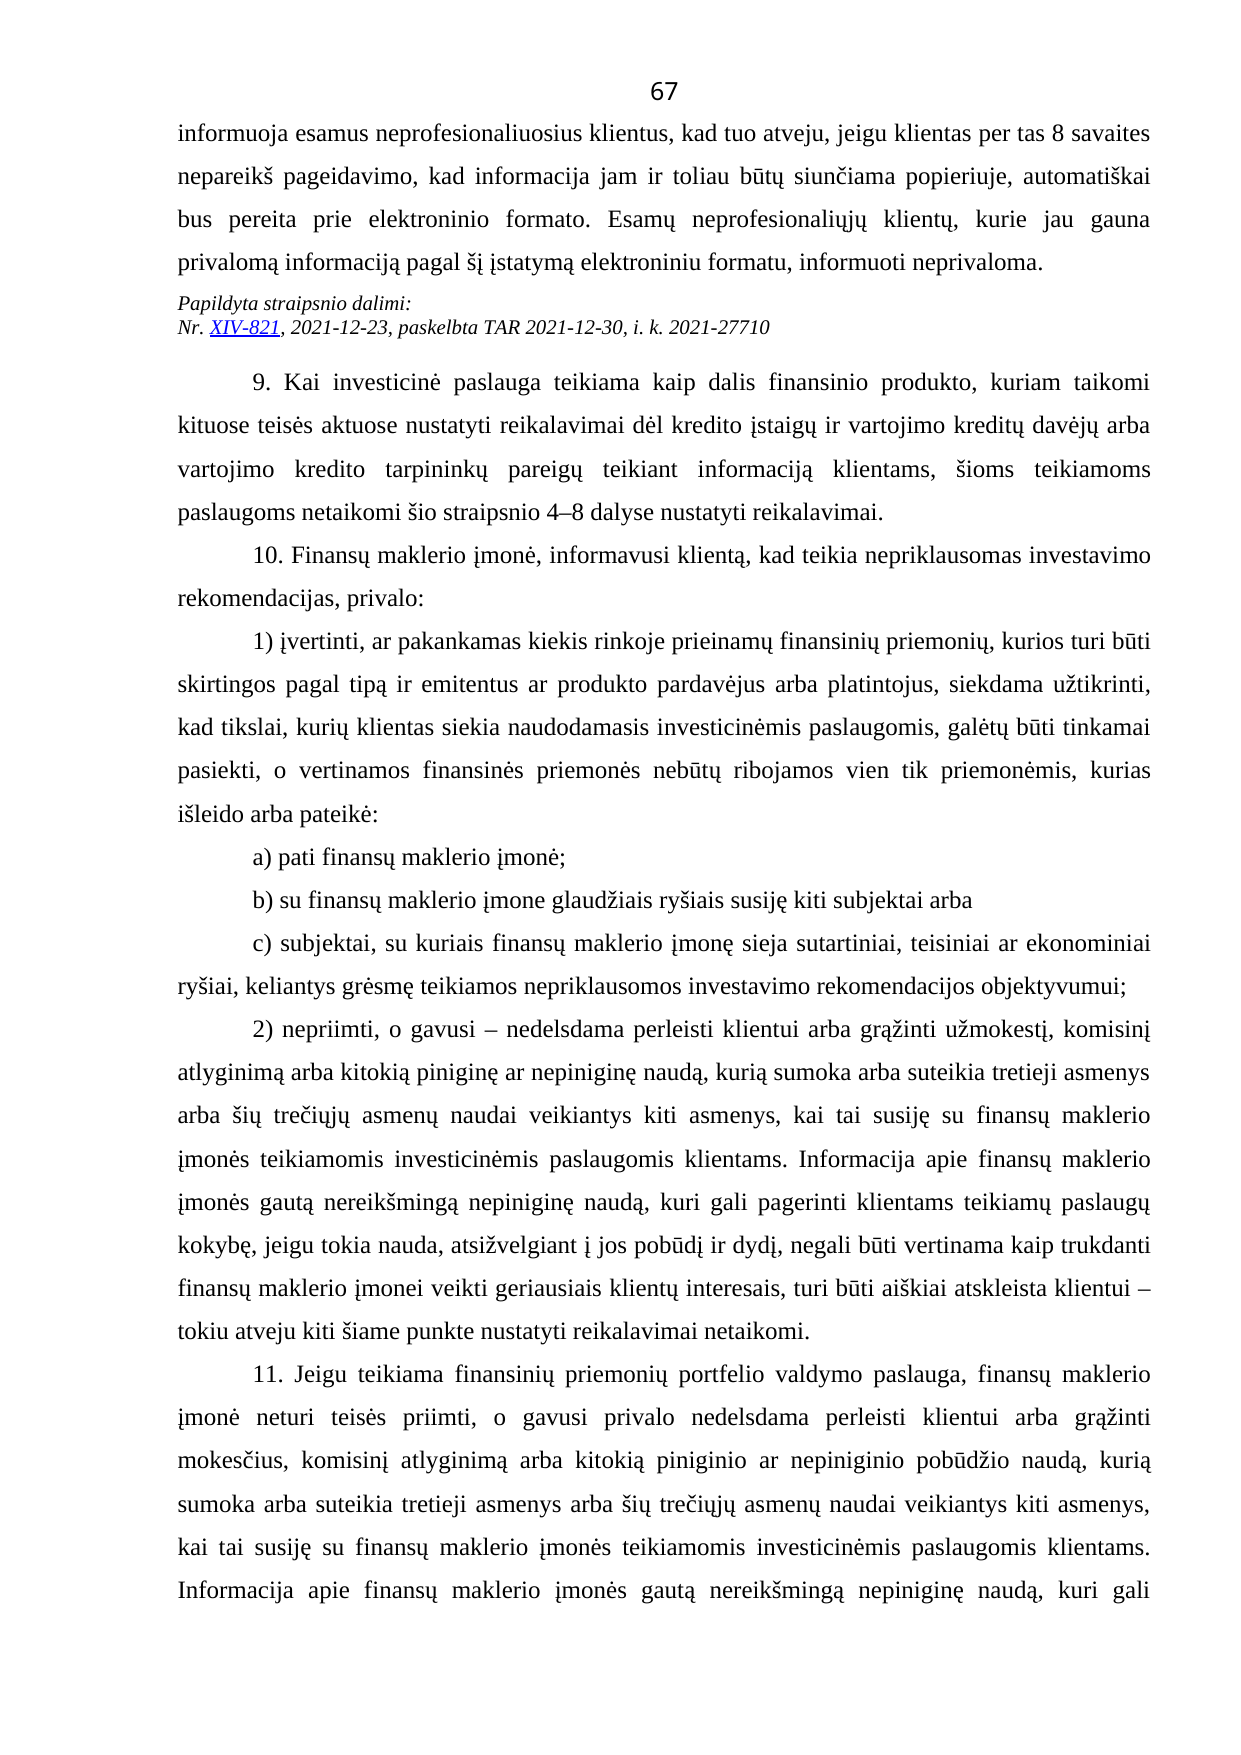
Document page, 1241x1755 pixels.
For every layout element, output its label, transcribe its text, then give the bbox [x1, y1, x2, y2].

text informuoja esamus neprofesionaliuosius klientus, kad tuo atveju, jeigu klientas per tas 8 savaites nepareikš pageidavimo, kad informacija jam ir toliau būtų siunčiama popieriuje, automatiškai bus pereita prie elektroninio formato. Esamų neprofesionaliųjų klientų, kurie jau gauna privalomą informaciją pagal šį įstatymą elektroniniu formatu, informuoti neprivaloma. [177, 118, 1152, 276]
text 1) įvertinti, ar pakankamas kiekis rinkoje prieinamų finansinių priemonių, kurios turi būti skirtingos pagal tipą ir emitentus ar produkto pardavėjus arba platintojus, siekdama užtikrinti, kad tikslai, kurių klientas siekia naudodamasis investicinėmis paslaugomis, galėtų būti tinkamai pasiekti, o vertinamos finansinės priemonės nebūtų ribojamos vien tik priemonėmis, kurias išleido arba pateikė: [177, 626, 1152, 827]
text 2) nepriimti, o gavusi – nedelsdama perleisti klientui arba grąžinti užmokestį, komisinį atlyginimą arba kitokią piniginę ar nepiniginę naudą, kurią sumoka arba suteikia tretieji asmenys arba šių trečiųjų asmenų naudai veikiantys kiti asmenys, kai tai susiję su finansų maklerio įmonės teikiamomis investicinėmis paslaugomis klientams. Informacija apie finansų maklerio įmonės gautą nereikšmingą nepiniginę naudą, kuri gali pagerinti klientams teikiamų paslaugų kokybę, jeigu tokia nauda, atsižvelgiant į jos pobūdį ir dydį, negali būti vertinama kaip trukdanti finansų maklerio įmonei veikti geriausiais klientų interesais, turi būti aiškiai atskleista klientui – tokiu atveju kiti šiame punkte nustatyti reikalavimai netaikomi. [177, 1014, 1152, 1345]
text 10. Finansų maklerio įmonė, informavusi klientą, kad teikia nepriklausomas investavimo rekomendacijas, privalo: [177, 540, 1152, 612]
text Nr. XIV-821, 2021-12-23, paskelbta TAR 2021-12-30, i. k. 2021-27710 [177, 315, 1152, 339]
text 9. Kai investicinė paslauga teikiama kaip dalis finansinio produkto, kuriam taikomi kituose teisės aktuose nustatyti reikalavimai dėl kredito įstaigų ir vartojimo kreditų davėjų arba vartojimo kredito tarpininkų pareigų teikiant informaciją klientams, šioms teikiamoms paslaugoms netaikomi šio straipsnio 4–8 dalyse nustatyti reikalavimai. [177, 367, 1152, 526]
text a) pati finansų maklerio įmonė; [177, 842, 1152, 871]
text Papildyta straipsnio dalimi: [177, 291, 1152, 315]
text b) su finansų maklerio įmone glaudžiais ryšiais susiję kiti subjektai arba [177, 885, 1152, 914]
text c) subjektai, su kuriais finansų maklerio įmonę sieja sutartiniai, teisiniai ar ekonominiai ryšiai, keliantys grėsmę teikiamos nepriklausomos investavimo rekomendacijos objektyvumui; [177, 928, 1152, 1000]
text 11. Jeigu teikiama finansinių priemonių portfelio valdymo paslauga, finansų maklerio įmonė neturi teisės priimti, o gavusi privalo nedelsdama perleisti klientui arba grąžinti mokesčius, komisinį atlyginimą arba kitokią piniginio ar nepiniginio pobūdžio naudą, kurią sumoka arba suteikia tretieji asmenys arba šių trečiųjų asmenų naudai veikiantys kiti asmenys, kai tai susiję su finansų maklerio įmonės teikiamomis investicinėmis paslaugomis klientams. Informacija apie finansų maklerio įmonės gautą nereikšmingą nepiniginę naudą, kuri gali [177, 1359, 1152, 1604]
